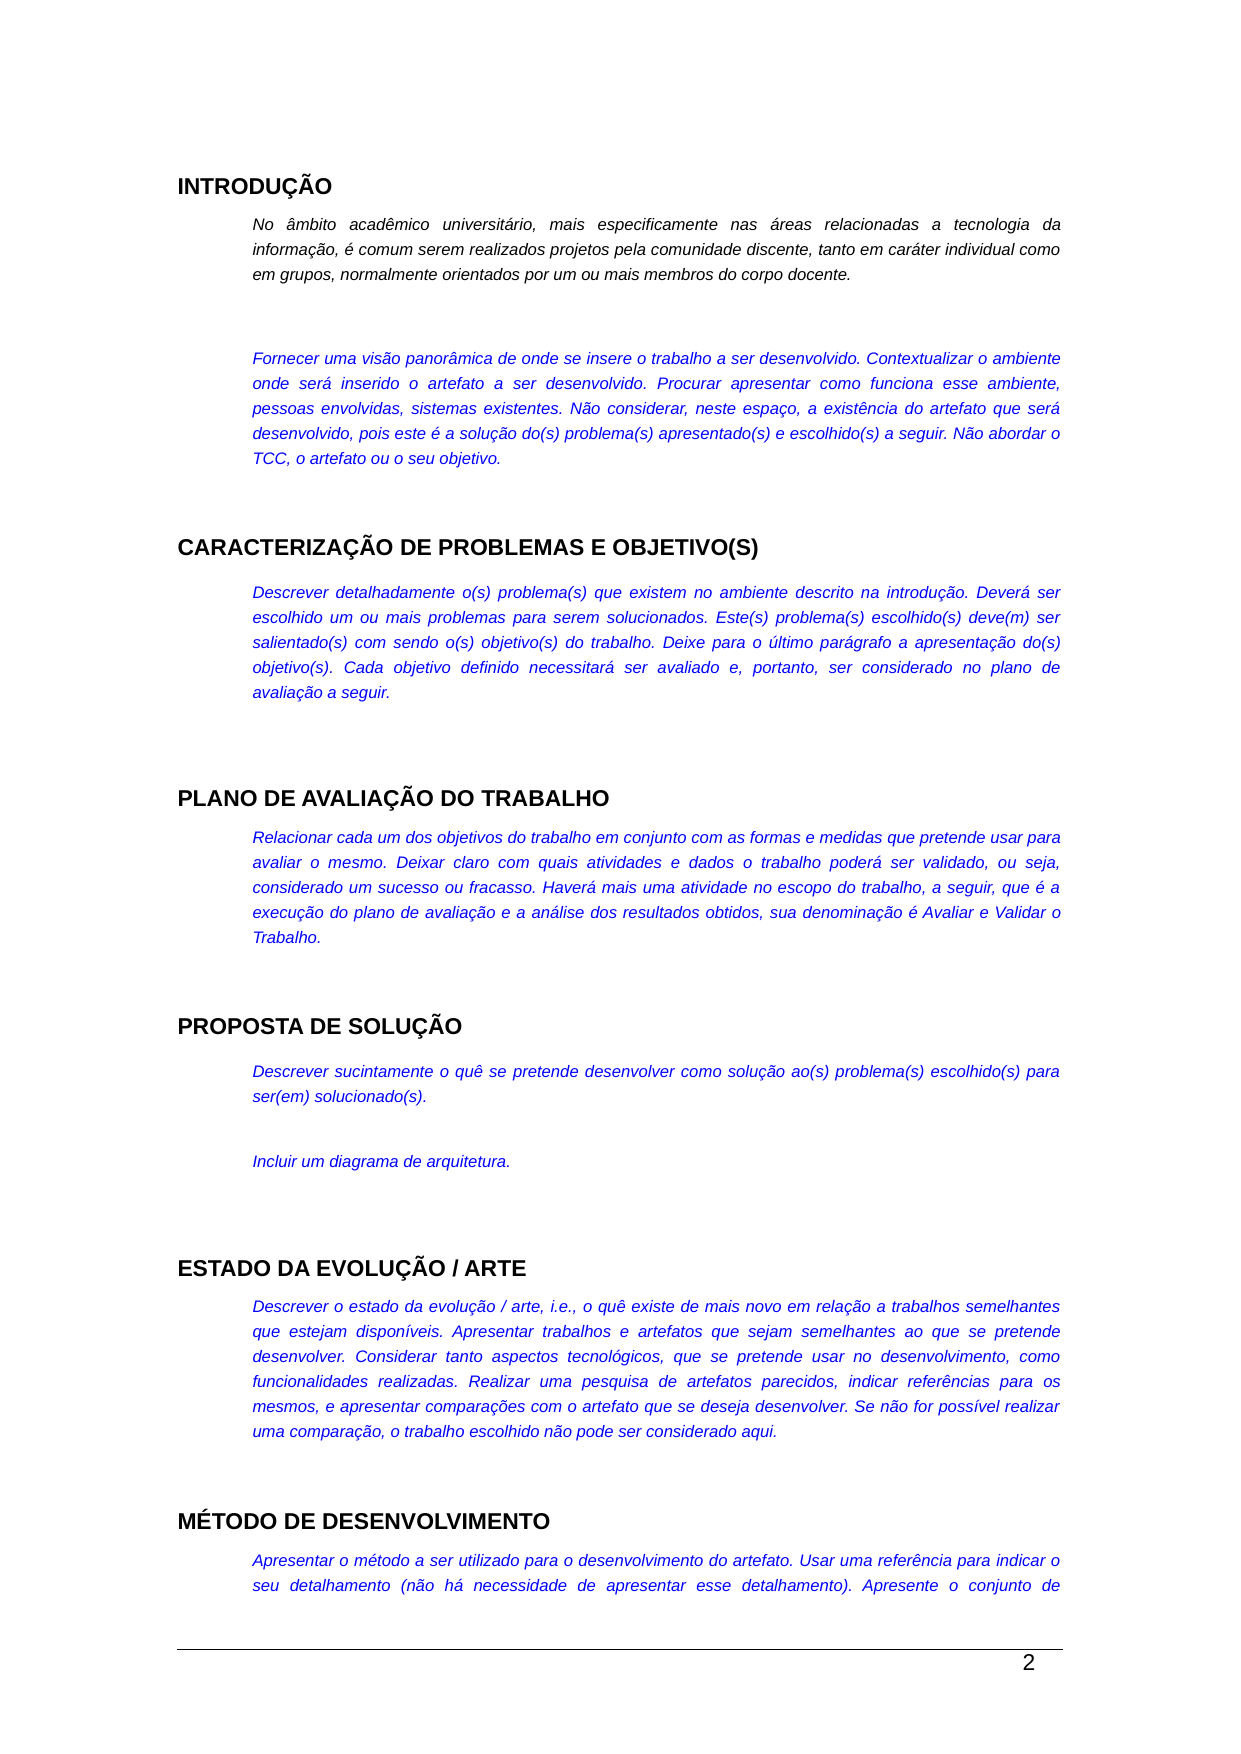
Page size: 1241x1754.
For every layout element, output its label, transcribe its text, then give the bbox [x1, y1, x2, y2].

text Descrever o estado da evolução / arte, i.e., o quê existe de mais novo em relação a trabalhos semelhantes que estejam disponíveis. Apresentar trabalhos e artefatos que sejam semelhantes ao que se pretende desenvolver. Considerar tanto aspectos tecnológicos, que se pretende usar no desenvolvimento, como funcionalidades realizadas. Realizar uma pesquisa de artefatos parecidos, indicar referências para os mesmos, e apresentar comparações com o artefato que se deseja desenvolver. Se não for possível realizar uma comparação, o trabalho escolhido não pode ser considerado aqui. [252, 1291, 1063, 1441]
subtitle proposta de solução [177, 1013, 1063, 1040]
subtitle MÉtodo DE DESENVOLVIMENTO [177, 1508, 1063, 1534]
text No âmbito acadêmico universitário, mais especificamente nas áreas relacionadas a tecnologia da informação, é comum serem realizados projetos pela comunidade discente, tanto em caráter individual como em grupos, normalmente orientados por um ou mais membros do corpo docente. [252, 209, 1063, 284]
text Incluir um diagrama de arquitetura. [252, 1146, 1063, 1171]
text Fornecer uma visão panorâmica de onde se insere o trabalho a ser desenvolvido. Contextualizar o ambiente onde será inserido o artefato a ser desenvolvido. Procurar apresentar como funciona esse ambiente, pessoas envolvidas, sistemas existentes. Não considerar, neste espaço, a existência do artefato que será desenvolvido, pois este é a solução do(s) problema(s) apresentado(s) e escolhido(s) a seguir. Não abordar o TCC, o artefato ou o seu objetivo. [252, 343, 1063, 468]
text Apresentar o método a ser utilizado para o desenvolvimento do artefato. Usar uma referência para indicar o seu detalhamento (não há necessidade de apresentar esse detalhamento). Apresente o conjunto de [252, 1544, 1063, 1594]
subtitle Estado da Evolução / Arte [177, 1255, 1063, 1281]
subtitle Caracterização de Problemas e objetivo(s) [177, 534, 1063, 560]
text Descrever detalhadamente o(s) problema(s) que existem no ambiente descrito na introdução. Deverá ser escolhido um ou mais problemas para serem solucionados. Este(s) problema(s) escolhido(s) deve(m) ser salientado(s) com sendo o(s) objetivo(s) do trabalho. Deixe para o último parágrafo a apresentação do(s) objetivo(s). Cada objetivo definido necessitará ser avaliado e, portanto, ser considerado no plano de avaliação a seguir. [252, 577, 1063, 702]
subtitle Plano de Avaliação do Trabalho [177, 785, 1063, 812]
subtitle Introdução [177, 173, 1063, 199]
text Relacionar cada um dos objetivos do trabalho em conjunto com as formas e medidas que pretende usar para avaliar o mesmo. Deixar claro com quais atividades e dados o trabalho poderá ser validado, ou seja, considerado um sucesso ou fracasso. Haverá mais uma atividade no escopo do trabalho, a seguir, que é a execução do plano de avaliação e a análise dos resultados obtidos, sua denominação é Avaliar e Validar o Trabalho. [252, 822, 1063, 947]
text Descrever sucintamente o quê se pretende desenvolver como solução ao(s) problema(s) escolhido(s) para ser(em) solucionado(s). [252, 1056, 1063, 1106]
